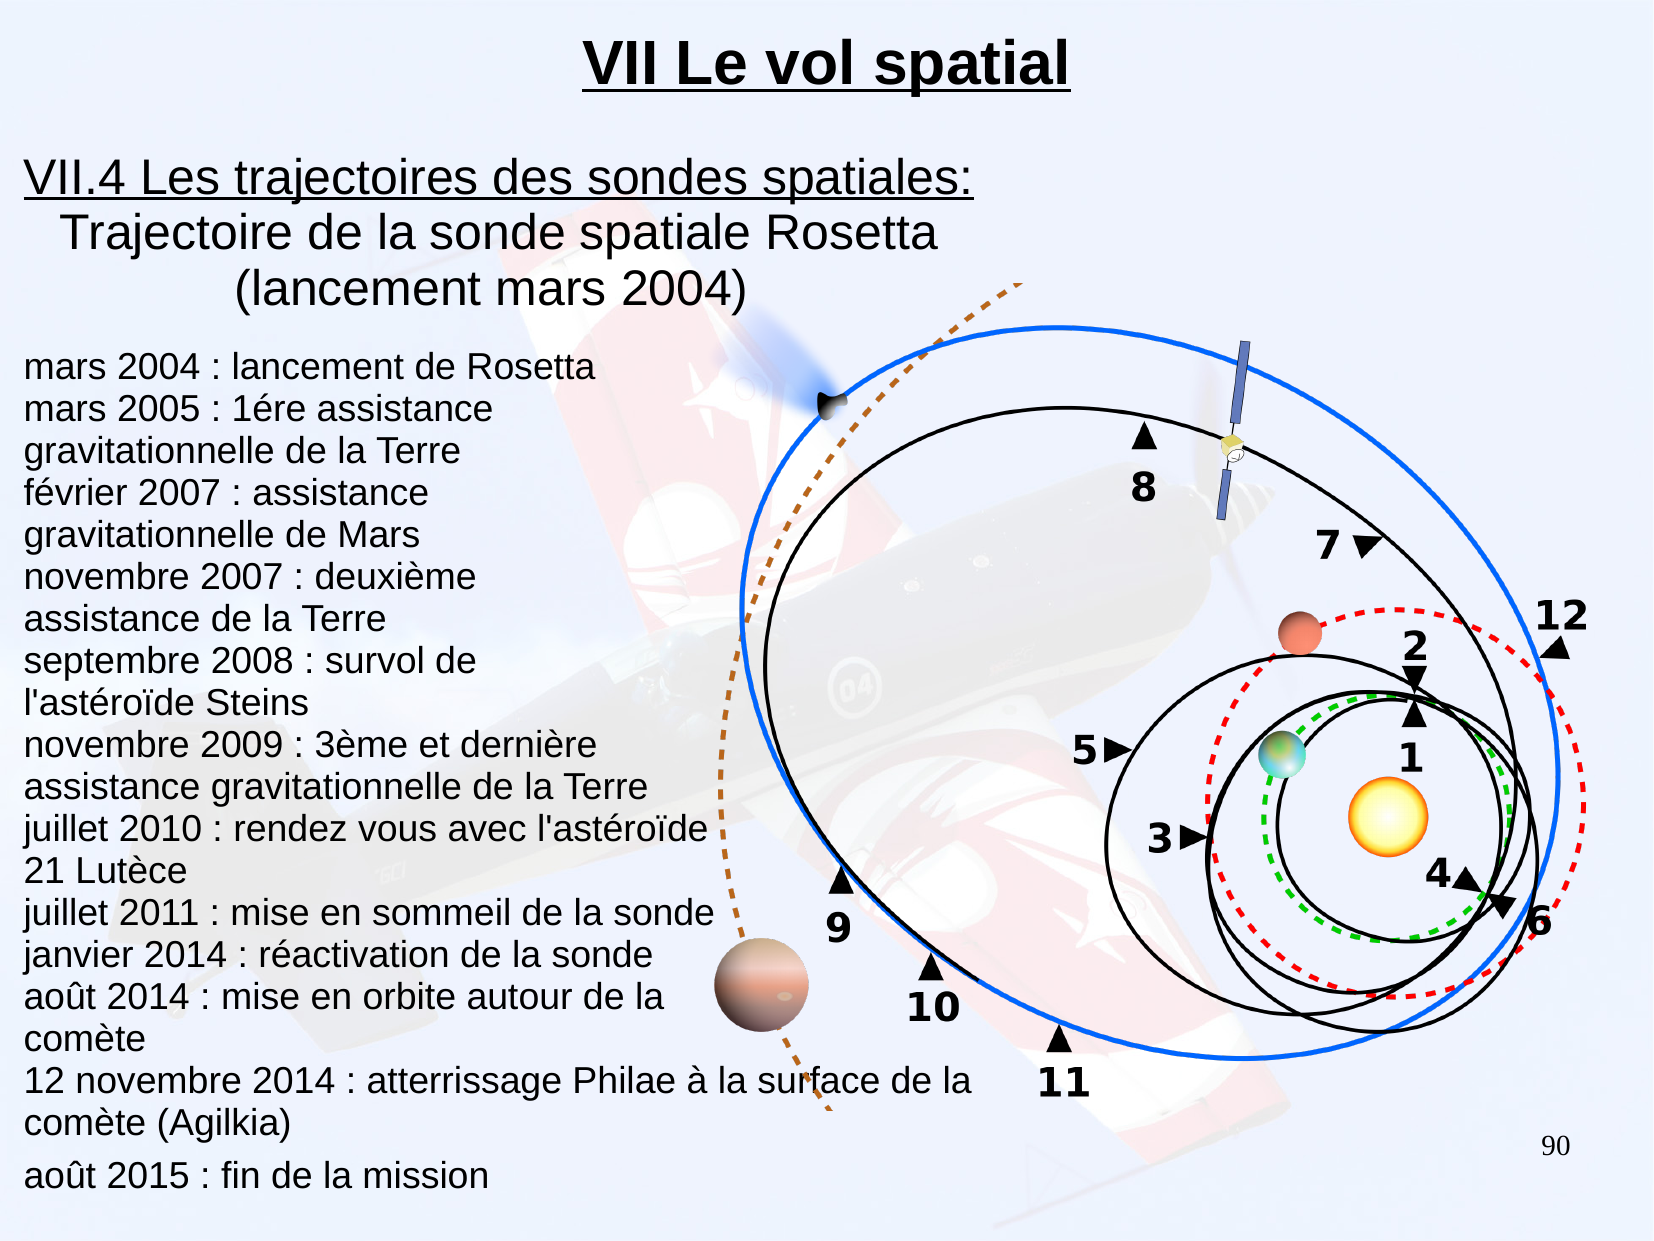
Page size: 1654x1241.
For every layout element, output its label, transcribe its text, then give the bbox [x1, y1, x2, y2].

picture [0, 0, 1654, 1241]
subtitle VII.4 Les trajectoires des sondes spatiales: Trajectoire de la sonde spatiale Rosetta (lancement mars 2004) mars 2004 : lancement de Rosetta mars 2005 : 1ére assistance gravitationnelle de la Terre février 2007 : assistance gravitationnelle de Mars novembre 2007 : deuxième assistance de la Terre septembre 2008 : survol de l'astéroïde Steins novembre 2009 : 3ème et dernière assistance gravitationnelle de la Terre juillet 2010 : rendez vous avec l'astéroïde 21 Lutèce juillet 2011 : mise en sommeil de la sonde janvier 2014 : réactivation de la sonde août 2014 : mise en orbite autour de la comète 12 novembre 2014 : atterrissage Philae à la surface de la comète (Agilkia) août 2015 : fin de la mission [23, 148, 1004, 1200]
title VII Le vol spatial [82, 11, 1571, 115]
